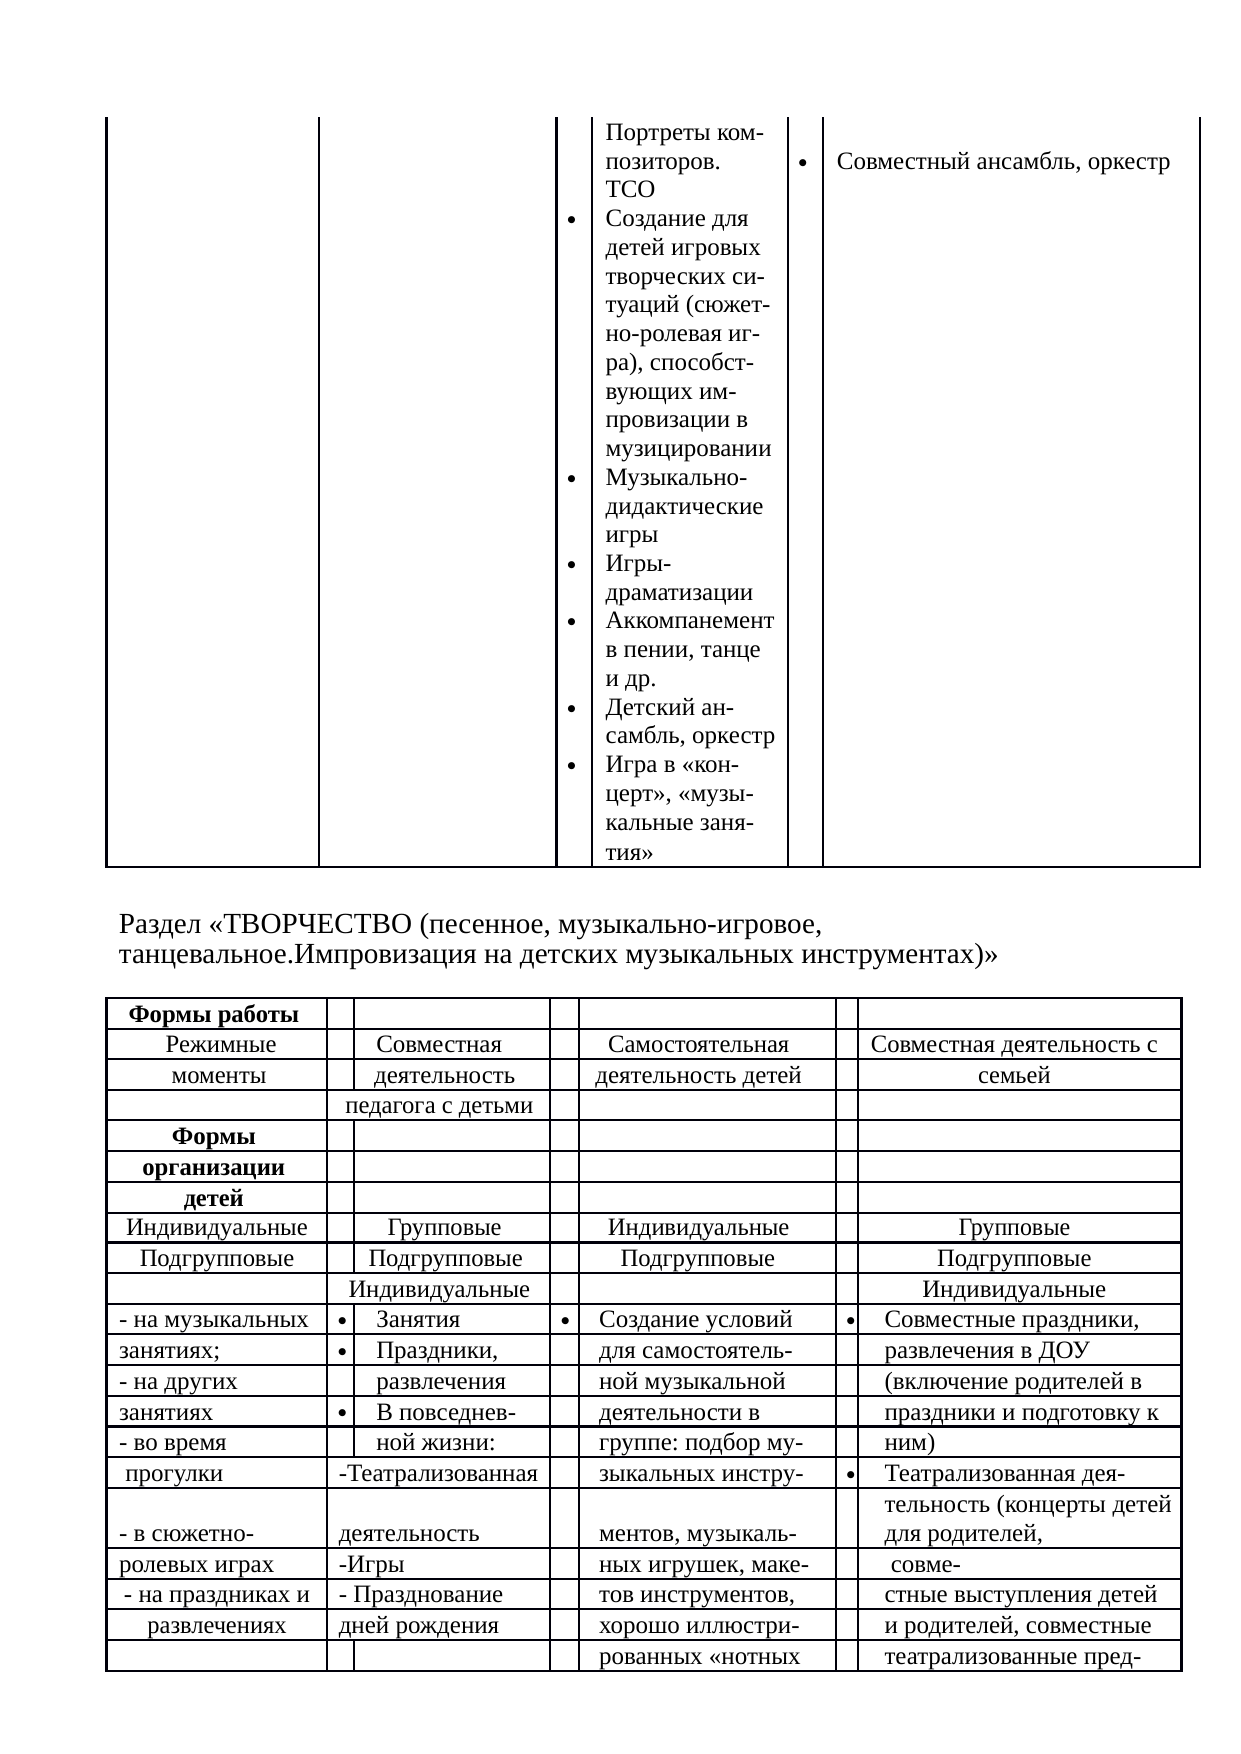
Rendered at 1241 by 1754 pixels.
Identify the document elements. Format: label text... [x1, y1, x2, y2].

table_cell  [558, 606, 591, 634]
table_cell [558, 807, 591, 836]
table_cell [789, 692, 822, 721]
table_cell [108, 405, 318, 433]
table_cell [558, 261, 591, 289]
table_cell [824, 203, 1199, 232]
table_header [355, 999, 549, 1028]
table_cell [108, 1641, 326, 1670]
table_cell [824, 232, 1199, 261]
table_cell самбль, оркестр [593, 721, 787, 749]
table_cell [320, 663, 555, 692]
table_cell [824, 462, 1199, 491]
table_header [551, 999, 578, 1028]
table_cell [859, 1091, 1180, 1119]
table_cell [558, 634, 591, 663]
table_cell Индивидуальные [859, 1274, 1180, 1303]
table_cell прогулки [108, 1458, 326, 1487]
table_cell [558, 318, 591, 347]
table_cell [558, 778, 591, 807]
table_cell для самостоятель- [580, 1335, 835, 1364]
table_cell [108, 433, 318, 462]
table_cell  [328, 1305, 353, 1333]
table_cell [328, 1428, 353, 1456]
table_header [580, 999, 835, 1028]
table_cell -Театрализованная [328, 1458, 549, 1487]
table_cell [551, 1091, 578, 1119]
table_cell [824, 548, 1199, 577]
table_cell игры [593, 520, 787, 548]
table_cell - Празднование [328, 1580, 549, 1608]
table_cell [824, 634, 1199, 663]
table_cell позиторов. [593, 146, 787, 174]
table_cell [320, 146, 555, 174]
table_cell Совместные праздники, [859, 1305, 1180, 1333]
table_cell [108, 146, 318, 174]
table_cell Аккомпанемент [593, 606, 787, 634]
table_cell [108, 376, 318, 404]
table_cell [789, 462, 822, 491]
table_cell [108, 778, 318, 807]
table_cell [789, 663, 822, 692]
table_cell [328, 1030, 353, 1058]
table_cell [328, 1121, 353, 1150]
table_cell Создание для [593, 203, 787, 232]
table_cell [824, 778, 1199, 807]
table_cell [551, 1335, 578, 1364]
table_cell [108, 117, 318, 146]
table_header [328, 999, 353, 1028]
table_cell [108, 577, 318, 606]
table_cell моменты [108, 1060, 326, 1088]
table_cell [108, 290, 318, 318]
table_cell [824, 491, 1199, 519]
table_cell Подгрупповые [355, 1244, 549, 1272]
table_cell [320, 606, 555, 634]
table_cell [824, 261, 1199, 289]
table_cell рованных «нотных [580, 1641, 835, 1670]
table_cell -Игры [328, 1549, 549, 1577]
table_cell [328, 1641, 353, 1670]
table_cell [580, 1091, 835, 1119]
table_cell ных игрушек, маке- [580, 1549, 835, 1577]
table_cell [108, 347, 318, 376]
table_cell [789, 520, 822, 548]
table_cell [108, 663, 318, 692]
table_cell [859, 1152, 1180, 1181]
table_cell Игры- [593, 548, 787, 577]
table_cell [837, 1244, 857, 1272]
table_cell  [328, 1397, 353, 1425]
table_cell [824, 117, 1199, 146]
table_cell [108, 462, 318, 491]
table_cell [328, 1060, 353, 1088]
table_cell [320, 318, 555, 347]
table_cell Подгрупповые [108, 1244, 326, 1272]
table_cell  [837, 1305, 857, 1333]
text Раздел «ТВОРЧЕСТВО (песенное, музыкально-игровое, танцевальное.Импровизация на детских музыкальных инструментах)» [119, 909, 1011, 969]
table_cell Совместный ансамбль, оркестр [824, 146, 1199, 174]
table_cell - на праздниках и [108, 1580, 326, 1608]
table_cell [551, 1214, 578, 1241]
table_cell дней рождения [328, 1610, 549, 1639]
table_cell [789, 778, 822, 807]
table_cell Подгрупповые [580, 1244, 835, 1272]
table_cell [837, 1489, 857, 1547]
table_cell [837, 1366, 857, 1394]
table_cell [320, 376, 555, 404]
table_cell развлечения [355, 1366, 549, 1394]
table_cell [859, 1183, 1180, 1212]
table_header [837, 999, 857, 1028]
table_cell [108, 1091, 326, 1119]
table_cell [789, 836, 822, 866]
table_cell [837, 1580, 857, 1608]
table_cell [789, 433, 822, 462]
table_cell [108, 807, 318, 836]
table_cell [837, 1397, 857, 1425]
table_cell хорошо иллюстри- [580, 1610, 835, 1639]
table_header Формы работы [108, 999, 326, 1028]
table_cell - в сюжетно- [108, 1489, 326, 1547]
table_cell [551, 1366, 578, 1394]
table_cell [108, 634, 318, 663]
table_cell [789, 721, 822, 749]
table_cell [320, 836, 555, 866]
table_cell Самостоятельная [580, 1030, 835, 1058]
table_cell кальные заня- [593, 807, 787, 836]
table_cell [824, 290, 1199, 318]
table_cell Формы [108, 1121, 326, 1150]
table_cell [355, 1183, 549, 1212]
table_cell Игра в «кон- [593, 749, 787, 778]
table_cell [558, 376, 591, 404]
table_cell [320, 203, 555, 232]
table_cell ним) [859, 1428, 1180, 1456]
table_cell [789, 261, 822, 289]
table_cell детей [108, 1183, 326, 1212]
table_cell [824, 520, 1199, 548]
table_cell Детский ан- [593, 692, 787, 721]
table_cell [558, 721, 591, 749]
table_cell Создание условий [580, 1305, 835, 1333]
table_cell в пении, танце [593, 634, 787, 663]
table_cell [837, 1030, 857, 1058]
table_cell [837, 1610, 857, 1639]
table_cell [824, 606, 1199, 634]
table_cell [824, 577, 1199, 606]
table_cell деятельность детей [580, 1060, 835, 1088]
table_cell [108, 520, 318, 548]
table_cell вующих им- [593, 376, 787, 404]
table_cell [789, 376, 822, 404]
table_cell [328, 1214, 353, 1241]
table_cell [558, 347, 591, 376]
table_cell [355, 1152, 549, 1181]
table_cell [558, 290, 591, 318]
table_cell [320, 692, 555, 721]
table_cell деятельность [355, 1060, 549, 1088]
table_cell [320, 749, 555, 778]
table_cell (включение родителей в [859, 1366, 1180, 1394]
table_cell музицировании [593, 433, 787, 462]
table_cell ра), способст- [593, 347, 787, 376]
table_cell [558, 117, 591, 146]
table_cell [320, 577, 555, 606]
table_cell  [558, 462, 591, 491]
table_cell [355, 1641, 549, 1670]
table_cell туаций (сюжет- [593, 290, 787, 318]
table_cell [558, 663, 591, 692]
table_cell [551, 1610, 578, 1639]
table_cell но-ролевая иг- [593, 318, 787, 347]
table_cell дидактические [593, 491, 787, 519]
table_cell [789, 634, 822, 663]
table_cell Групповые [859, 1214, 1180, 1241]
table_cell  [558, 749, 591, 778]
table_cell [551, 1060, 578, 1088]
table_cell [837, 1641, 857, 1670]
table_cell деятельности в [580, 1397, 835, 1425]
table_cell В повседнев- [355, 1397, 549, 1425]
table_cell [558, 232, 591, 261]
table_cell [551, 1428, 578, 1456]
table_cell тельность (концерты детей для родителей, [859, 1489, 1180, 1547]
table_cell  [837, 1458, 857, 1487]
table_cell педагога с детьми [328, 1091, 549, 1119]
table_cell [789, 577, 822, 606]
table_cell [789, 290, 822, 318]
table_cell [328, 1183, 353, 1212]
table_cell развлечения в ДОУ [859, 1335, 1180, 1364]
table_cell [789, 175, 822, 203]
table_cell Театрализованная дея- [859, 1458, 1180, 1487]
table_cell Портреты ком- [593, 117, 787, 146]
table_cell [824, 318, 1199, 347]
table_cell деятельность [328, 1489, 549, 1547]
table_cell ной жизни: [355, 1428, 549, 1456]
table_cell и родителей, совместные [859, 1610, 1180, 1639]
table_cell [551, 1244, 578, 1272]
table_cell [837, 1183, 857, 1212]
table_cell Праздники, [355, 1335, 549, 1364]
table_cell [108, 749, 318, 778]
table_cell [108, 692, 318, 721]
table_cell творческих си- [593, 261, 787, 289]
table_cell [824, 405, 1199, 433]
table_cell [108, 606, 318, 634]
table_cell  [558, 203, 591, 232]
table_cell  [558, 548, 591, 577]
table_cell [551, 1121, 578, 1150]
table_cell [837, 1060, 857, 1088]
table_cell [558, 146, 591, 174]
table_cell [580, 1121, 835, 1150]
table_cell занятиях [108, 1397, 326, 1425]
table_cell [789, 807, 822, 836]
table_cell [551, 1030, 578, 1058]
table_cell [551, 1274, 578, 1303]
table_cell [320, 491, 555, 519]
table_cell зыкальных инстру- [580, 1458, 835, 1487]
table_cell Индивидуальные [108, 1214, 326, 1241]
table_cell [355, 1121, 549, 1150]
table_cell [789, 606, 822, 634]
table_cell [558, 491, 591, 519]
table_cell [108, 836, 318, 866]
table_cell стные выступления детей [859, 1580, 1180, 1608]
table_cell [320, 175, 555, 203]
table_cell [320, 433, 555, 462]
table_cell [558, 405, 591, 433]
table_cell [108, 232, 318, 261]
table_cell Совместная [355, 1030, 549, 1058]
table_cell [580, 1183, 835, 1212]
table_cell [320, 290, 555, 318]
table_cell - на музыкальных [108, 1305, 326, 1333]
table_cell [320, 634, 555, 663]
table_cell [789, 347, 822, 376]
table_cell [824, 692, 1199, 721]
table_cell [837, 1335, 857, 1364]
table_cell семьей [859, 1060, 1180, 1088]
table_cell [320, 347, 555, 376]
table_cell [837, 1428, 857, 1456]
table_cell [837, 1274, 857, 1303]
table_cell ментов, музыкаль- [580, 1489, 835, 1547]
table_header [859, 999, 1180, 1028]
table_cell [789, 491, 822, 519]
table_cell [558, 577, 591, 606]
table_cell [789, 117, 822, 146]
table_cell [789, 318, 822, 347]
table_cell [789, 548, 822, 577]
table_cell  [551, 1305, 578, 1333]
table_cell драматизации [593, 577, 787, 606]
table_cell [320, 548, 555, 577]
table_cell [328, 1366, 353, 1394]
table_cell [837, 1091, 857, 1119]
table_cell развлечениях [108, 1610, 326, 1639]
table_cell [108, 491, 318, 519]
table_cell совме- [859, 1549, 1180, 1577]
table_cell [789, 749, 822, 778]
table_cell [320, 721, 555, 749]
table_cell [320, 807, 555, 836]
table_cell [551, 1489, 578, 1547]
table_cell [551, 1397, 578, 1425]
table_cell [108, 1274, 326, 1303]
table_cell [789, 203, 822, 232]
table_cell [580, 1152, 835, 1181]
table_cell [551, 1152, 578, 1181]
table_cell ролевых играх [108, 1549, 326, 1577]
table_cell [108, 203, 318, 232]
table_cell [328, 1152, 353, 1181]
table_cell [789, 232, 822, 261]
table_cell [558, 520, 591, 548]
table_cell Занятия [355, 1305, 549, 1333]
table_cell  [328, 1335, 353, 1364]
table_cell [551, 1549, 578, 1577]
table_cell [108, 318, 318, 347]
table_cell Музыкально- [593, 462, 787, 491]
table_cell Индивидуальные [580, 1214, 835, 1241]
table_cell [824, 836, 1199, 866]
table_cell [837, 1121, 857, 1150]
table_cell [837, 1152, 857, 1181]
table_cell [558, 836, 591, 866]
table_cell [108, 548, 318, 577]
table_cell провизации в [593, 405, 787, 433]
table_cell  [558, 692, 591, 721]
table_cell  [789, 146, 822, 174]
table_cell [320, 261, 555, 289]
table_cell [824, 807, 1199, 836]
table_cell занятиях; [108, 1335, 326, 1364]
table_cell [824, 749, 1199, 778]
table_cell [580, 1274, 835, 1303]
table_cell [824, 433, 1199, 462]
table_cell Подгрупповые [859, 1244, 1180, 1272]
table_cell [320, 462, 555, 491]
table_cell тов инструментов, [580, 1580, 835, 1608]
table_cell организации [108, 1152, 326, 1181]
table_cell и др. [593, 663, 787, 692]
table_cell [320, 232, 555, 261]
table_cell Индивидуальные [328, 1274, 549, 1303]
table_cell [824, 721, 1199, 749]
table_cell [320, 117, 555, 146]
table_cell ТСО [593, 175, 787, 203]
table_cell [108, 721, 318, 749]
table_cell [789, 405, 822, 433]
table_cell [859, 1121, 1180, 1150]
table_cell праздники и подготовку к [859, 1397, 1180, 1425]
table_cell [108, 175, 318, 203]
table_cell тия» [593, 836, 787, 866]
table_cell [558, 175, 591, 203]
table_cell [551, 1580, 578, 1608]
table_cell группе: подбор му- [580, 1428, 835, 1456]
table_cell детей игровых [593, 232, 787, 261]
table_cell [320, 778, 555, 807]
table_cell [837, 1214, 857, 1241]
table_cell церт», «музы- [593, 778, 787, 807]
table_cell - на других [108, 1366, 326, 1394]
table_cell ной музыкальной [580, 1366, 835, 1394]
table_cell театрализованные пред- [859, 1641, 1180, 1670]
table_cell [824, 663, 1199, 692]
table_cell [824, 376, 1199, 404]
table_cell [551, 1641, 578, 1670]
table_cell Групповые [355, 1214, 549, 1241]
table_cell [551, 1183, 578, 1212]
table_cell Совместная деятельность с [859, 1030, 1180, 1058]
table_cell [320, 405, 555, 433]
table_cell - во время [108, 1428, 326, 1456]
table_cell [558, 433, 591, 462]
table_cell Режимные [108, 1030, 326, 1058]
table_cell [837, 1549, 857, 1577]
table_cell [824, 175, 1199, 203]
table_cell [551, 1458, 578, 1487]
table_cell [108, 261, 318, 289]
table_cell [824, 347, 1199, 376]
table_cell [320, 520, 555, 548]
table_cell [328, 1244, 353, 1272]
